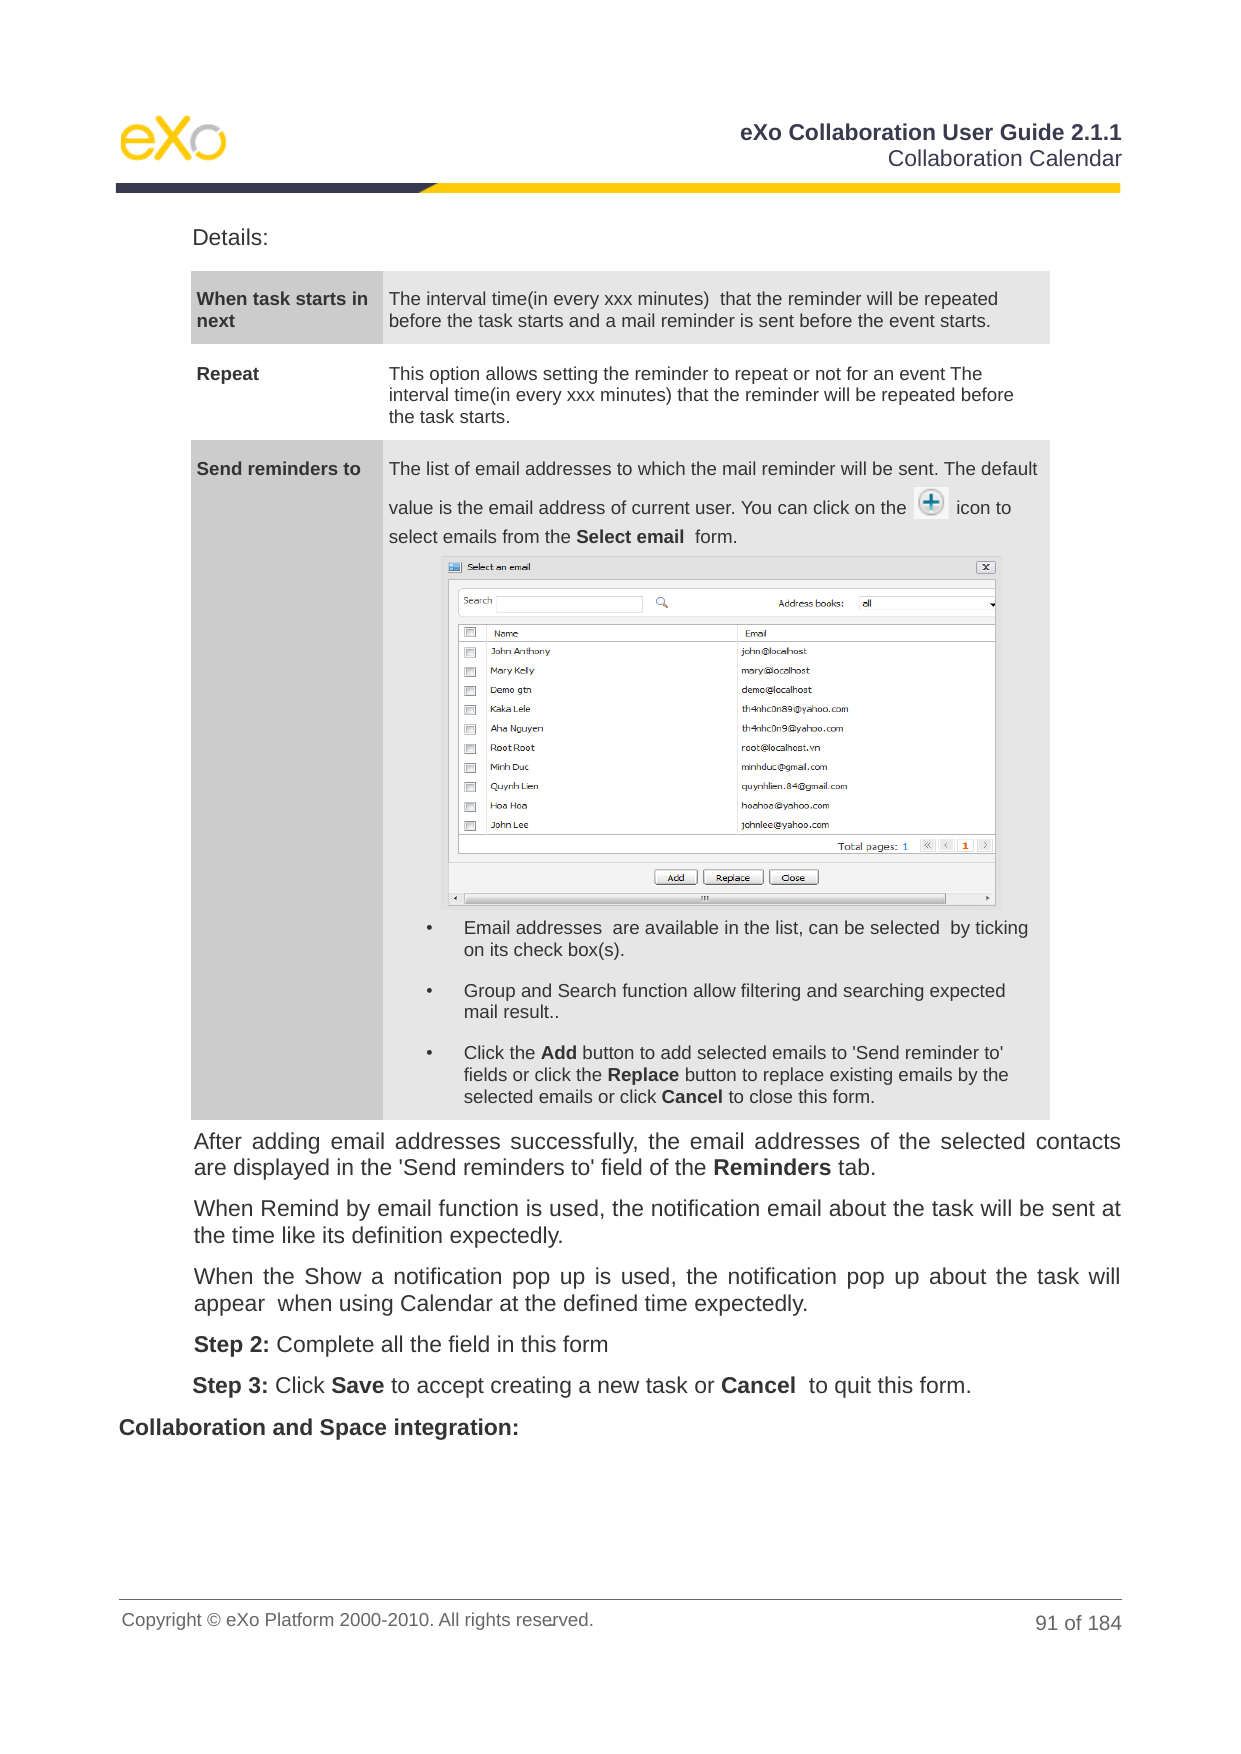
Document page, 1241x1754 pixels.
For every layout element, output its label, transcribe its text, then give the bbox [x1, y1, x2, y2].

picture [120, 115, 227, 161]
table_cell Send reminders to [191, 440, 383, 1120]
text Collaboration and Space integration: [118, 1413, 1122, 1440]
picture [441, 556, 1002, 910]
table_header When task starts in next [191, 271, 383, 344]
list After adding email addresses successfully, the email addresses of the selected contacts are displayed in the 'Send reminders to' field of the Reminders tab. [156, 1128, 1122, 1180]
table_cell Repeat [191, 345, 383, 440]
table_cell This option allows setting the reminder to repeat or not for an event The interval time(in every xxx minutes) that the reminder will be repeated before the task starts. [383, 345, 1050, 440]
picture [914, 487, 949, 519]
list When Remind by email function is used, the notification email about the task will be sent at the time like its definition expectedly. [156, 1195, 1122, 1248]
table_cell The list of email addresses to which the mail reminder will be sent. The default value is the email address of current user. You can click on theicon to select emails from the Select email form. Email addresses are available in the list, can be selected by ticking on its check box(s). Group and Search function allow filtering and searching expected mail result.. Click the Add button to add selected emails to 'Send reminder to' fields or click the Replace button to replace existing emails by the selected emails or click Cancel to close this form. [383, 440, 1050, 1120]
text Details: [118, 223, 1122, 250]
list Step 2: Complete all the field in this form [156, 1331, 1122, 1357]
list When the Show a notification pop up is used, the notification pop up about the task will appear when using Calendar at the defined time expectedly. [156, 1263, 1122, 1316]
picture [115, 183, 1121, 193]
table_header The interval time(in every xxx minutes) that the reminder will be repeated before the task starts and a mail reminder is sent before the event starts. [383, 271, 1050, 344]
text Step 3: Click Save to accept creating a new task or Cancel to quit this form. [192, 1372, 1122, 1398]
